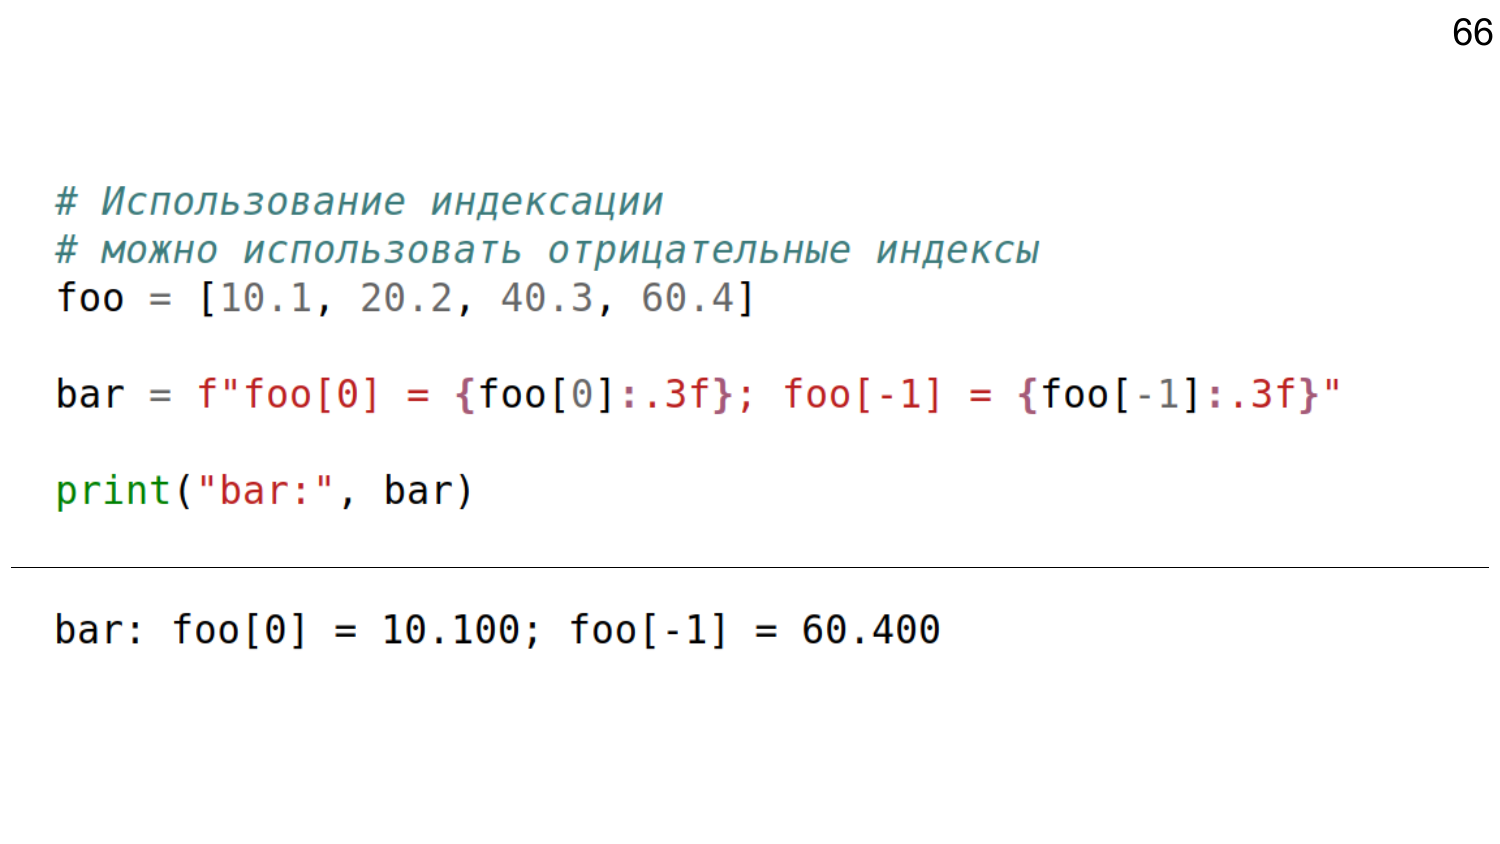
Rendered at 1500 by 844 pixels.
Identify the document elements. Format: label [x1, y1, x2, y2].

picture [47, 600, 948, 662]
picture [47, 172, 1348, 521]
